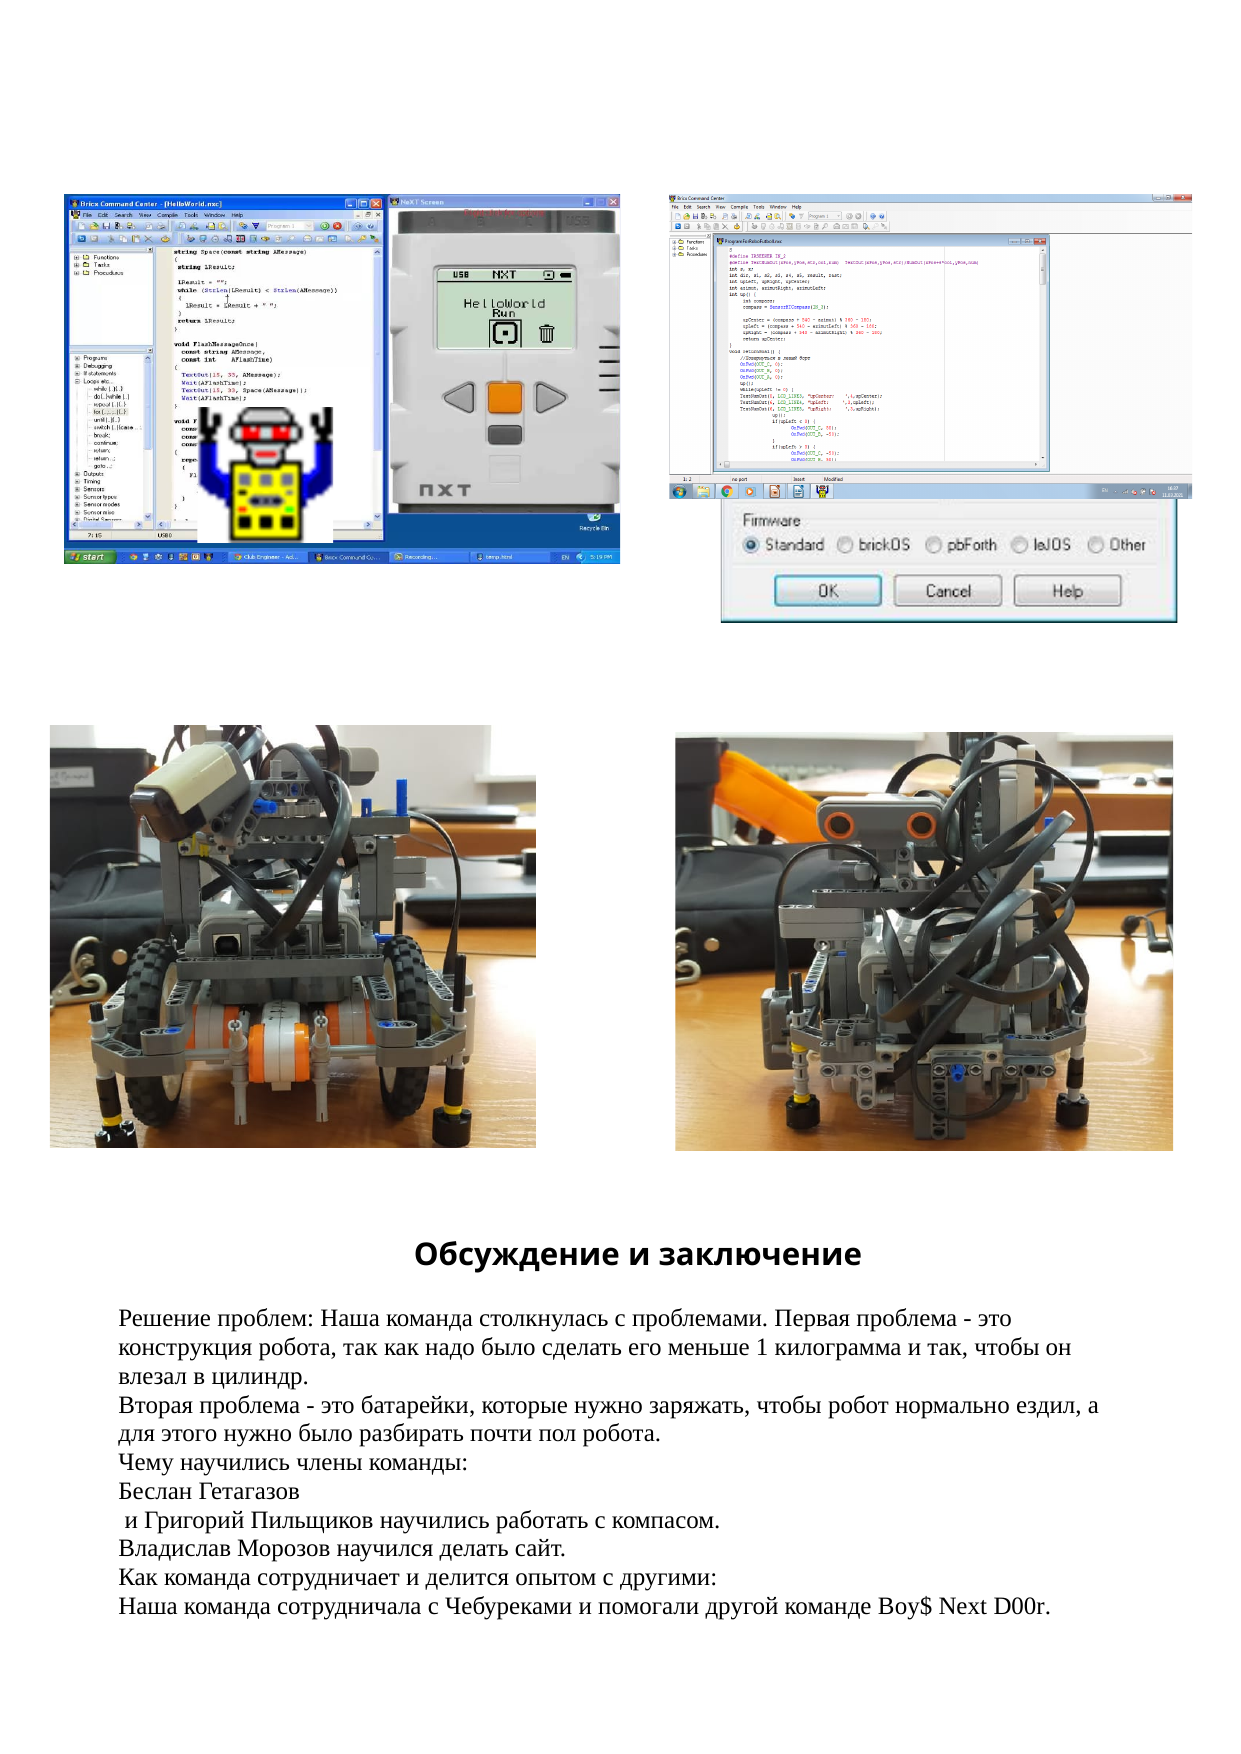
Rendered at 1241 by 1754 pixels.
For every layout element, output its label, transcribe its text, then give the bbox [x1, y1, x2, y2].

text Вторая проблема - это батарейки, которые нужно заряжать, чтобы робот нормально ездил, а для этого нужно было разбирать почти пол робота. [118, 1390, 1122, 1447]
text Владислав Морозов научился делать сайт. [118, 1533, 1122, 1562]
text Наша команда сотрудничала с Чебуреками и помогали другой команде Boy$ Next D00r. [118, 1591, 1122, 1620]
text Решение проблем: Наша команда столкнулась с проблемами. Первая проблема - это конструкция робота, так как надо было сделать его меньше 1 килограмма и так, чтобы он влезал в цилиндр. [118, 1303, 1122, 1390]
text Как команда сотрудничает и делится опытом с другими: [118, 1562, 1122, 1591]
text и Григорий Пильщиков научились работать с компасом. [118, 1505, 1122, 1533]
text Чему научились члены команды: [118, 1447, 1122, 1476]
text Обсуждение и заключение [340, 1232, 1122, 1275]
text Беслан Гетагазов [118, 1476, 1122, 1505]
